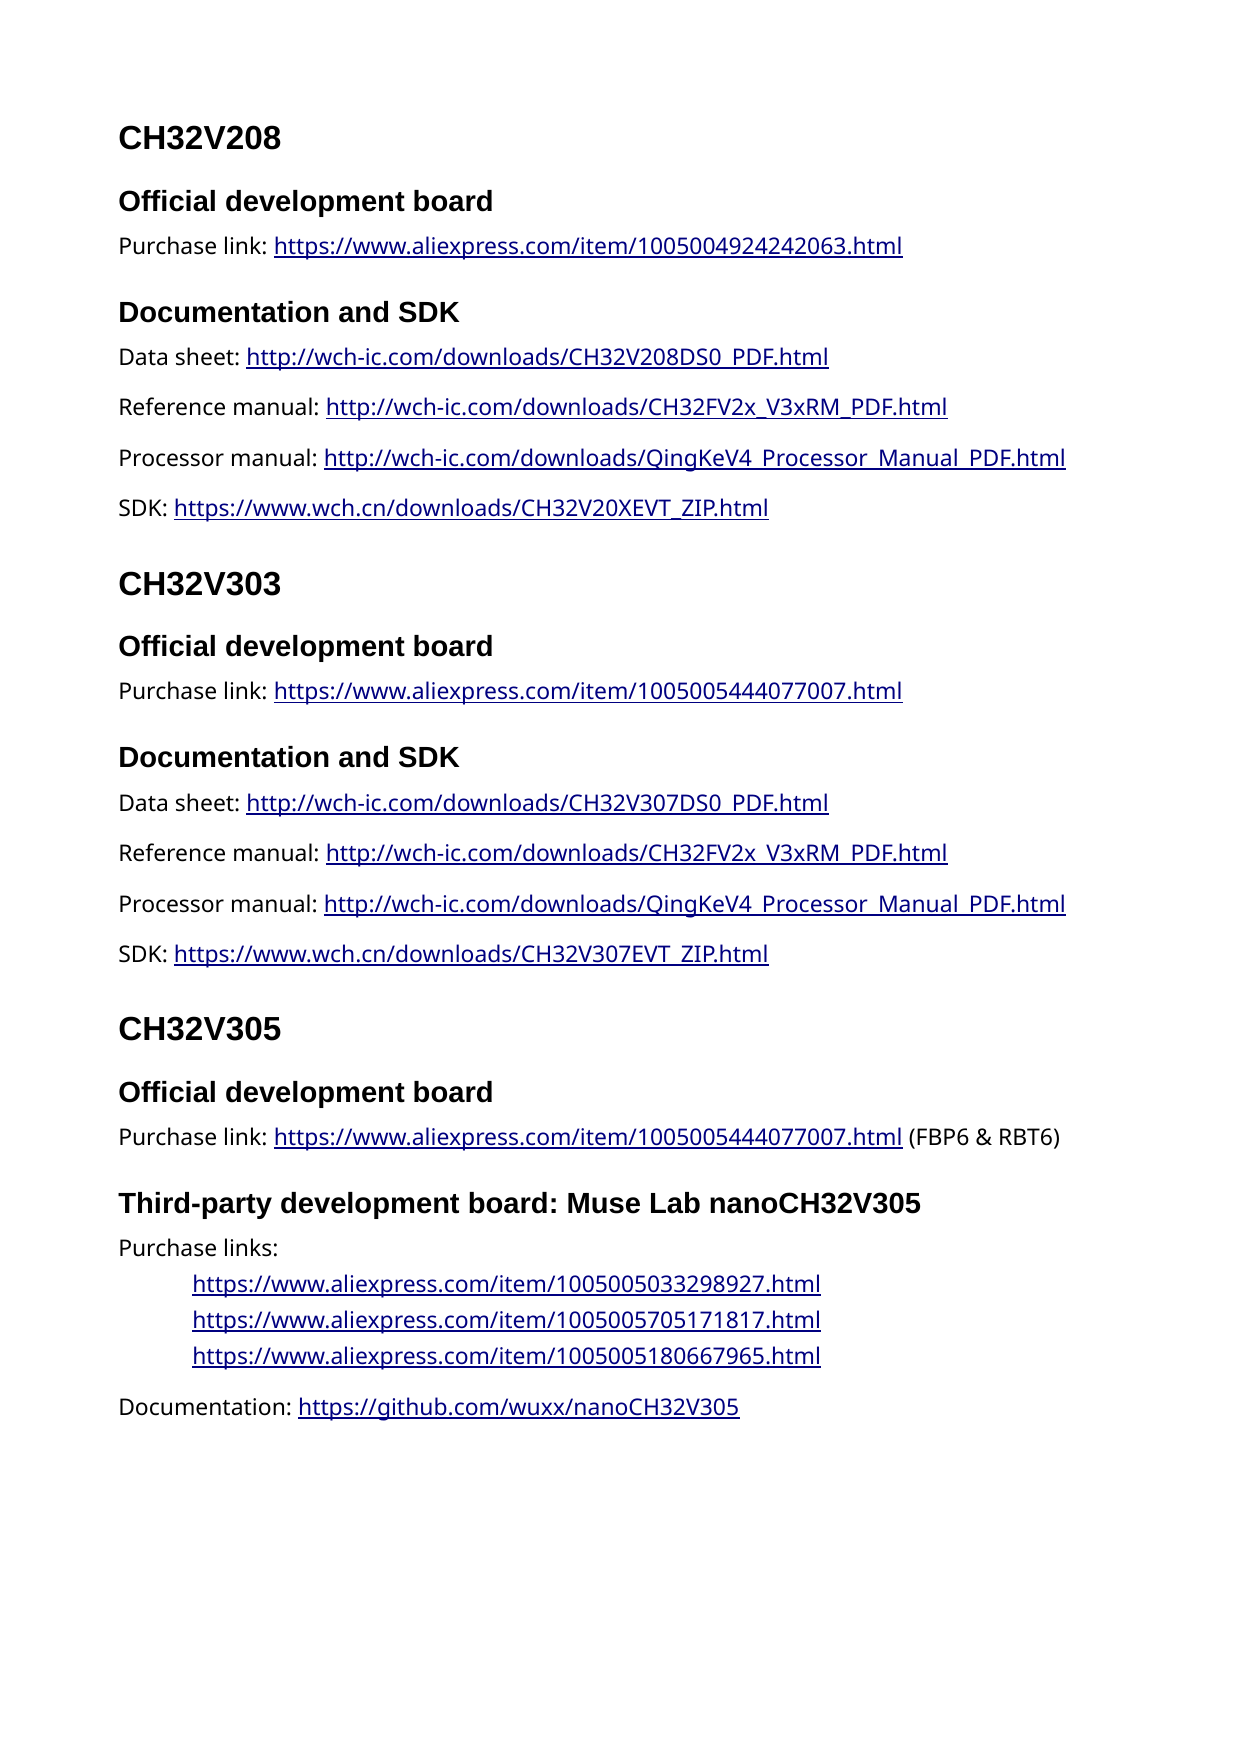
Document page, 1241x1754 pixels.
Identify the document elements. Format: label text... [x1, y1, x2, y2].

text SDK: https://www.wch.cn/downloads/CH32V307EVT_ZIP.html [118, 938, 1122, 969]
subtitle Official development board [118, 629, 1122, 663]
text Purchase link: https://www.aliexpress.com/item/1005005444077007.html [118, 675, 1122, 707]
text Documentation: https://github.com/wuxx/nanoCH32V305 [118, 1390, 1122, 1422]
subtitle Official development board [118, 1075, 1122, 1108]
text https://www.aliexpress.com/item/1005005180667965.html [192, 1340, 1122, 1371]
text Purchase link: https://www.aliexpress.com/item/1005005444077007.html (FBP6 & RBT6) [118, 1121, 1122, 1152]
text https://www.aliexpress.com/item/1005005705171817.html [192, 1304, 1122, 1335]
subtitle Documentation and SDK [118, 740, 1122, 774]
text Reference manual: http://wch-ic.com/downloads/CH32FV2x_V3xRM_PDF.html [118, 391, 1122, 423]
subtitle Third-party development board: Muse Lab nanoCH32V305 [118, 1186, 1122, 1219]
text Reference manual: http://wch-ic.com/downloads/CH32FV2x_V3xRM_PDF.html [118, 837, 1122, 868]
text SDK: https://www.wch.cn/downloads/CH32V20XEVT_ZIP.html [118, 492, 1122, 524]
text Processor manual: http://wch-ic.com/downloads/QingKeV4_Processor_Manual_PDF.html [118, 442, 1122, 473]
subtitle CH32V303 [118, 564, 1122, 602]
text Data sheet: http://wch-ic.com/downloads/CH32V208DS0_PDF.html [118, 341, 1122, 372]
text Purchase links: [118, 1232, 1122, 1263]
text Processor manual: http://wch-ic.com/downloads/QingKeV4_Processor_Manual_PDF.html [118, 887, 1122, 919]
subtitle Official development board [118, 184, 1122, 217]
text Data sheet: http://wch-ic.com/downloads/CH32V307DS0_PDF.html [118, 786, 1122, 818]
text https://www.aliexpress.com/item/1005005033298927.html [192, 1268, 1122, 1299]
subtitle CH32V208 [118, 118, 1122, 157]
subtitle CH32V305 [118, 1009, 1122, 1048]
text Purchase link: https://www.aliexpress.com/item/1005004924242063.html [118, 230, 1122, 261]
subtitle Documentation and SDK [118, 295, 1122, 328]
